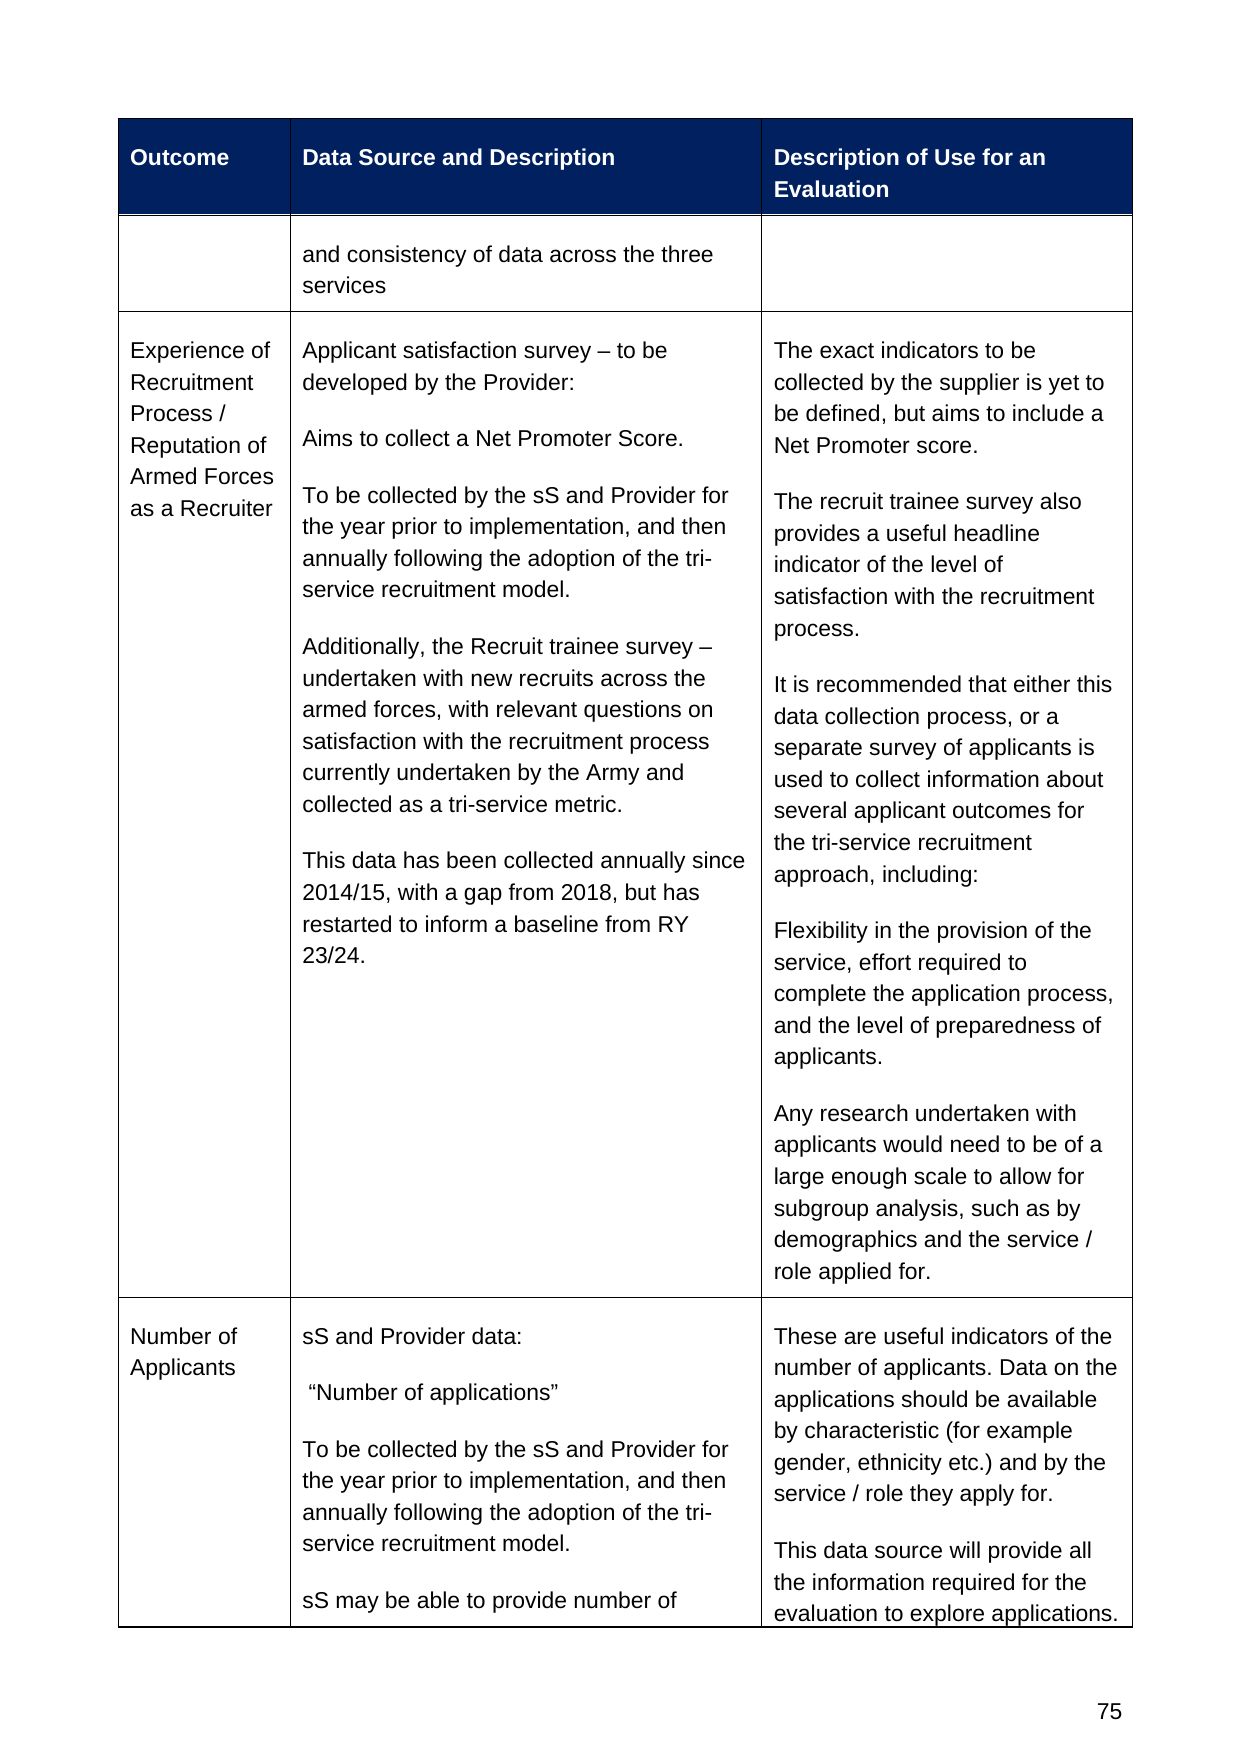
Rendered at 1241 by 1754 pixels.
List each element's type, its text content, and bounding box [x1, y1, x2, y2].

table_cell Applicant satisfaction survey – to be developed by the Provider: Aims to collect a Net Promoter Score. To be collected by the sS and Provider for the year prior to implementation, and then annually following the adoption of the tri-service recruitment model. Additionally, the Recruit trainee survey – undertaken with new recruits across the armed forces, with relevant questions on satisfaction with the recruitment process currently undertaken by the Army and collected as a tri-service metric. This data has been collected annually since 2014/15, with a gap from 2018, but has restarted to inform a baseline from RY 23/24. [291, 312, 761, 1297]
table_header Description of Use for an Evaluation [762, 119, 1132, 214]
table_header Data Source and Description [291, 119, 761, 214]
table_cell Experience of Recruitment Process / Reputation of Armed Forces as a Recruiter [119, 312, 290, 1297]
table_cell and consistency of data across the three services [291, 216, 761, 311]
table_header Outcome [119, 119, 290, 214]
table_cell Number of Applicants [119, 1298, 290, 1626]
table_cell These are useful indicators of the number of applicants. Data on the applications should be available by characteristic (for example gender, ethnicity etc.) and by the service / role they apply for. This data source will provide all the information required for the evaluation to explore applications. [762, 1298, 1132, 1626]
table_cell sS and Provider data: “Number of applications” To be collected by the sS and Provider for the year prior to implementation, and then annually following the adoption of the tri-service recruitment model. sS may be able to provide number of [291, 1298, 761, 1626]
table_cell [762, 216, 1132, 311]
table_cell The exact indicators to be collected by the supplier is yet to be defined, but aims to include a Net Promoter score. The recruit trainee survey also provides a useful headline indicator of the level of satisfaction with the recruitment process. It is recommended that either this data collection process, or a separate survey of applicants is used to collect information about several applicant outcomes for the tri-service recruitment approach, including: Flexibility in the provision of the service, effort required to complete the application process, and the level of preparedness of applicants. Any research undertaken with applicants would need to be of a large enough scale to allow for subgroup analysis, such as by demographics and the service / role applied for. [762, 312, 1132, 1297]
table_cell [119, 216, 290, 311]
